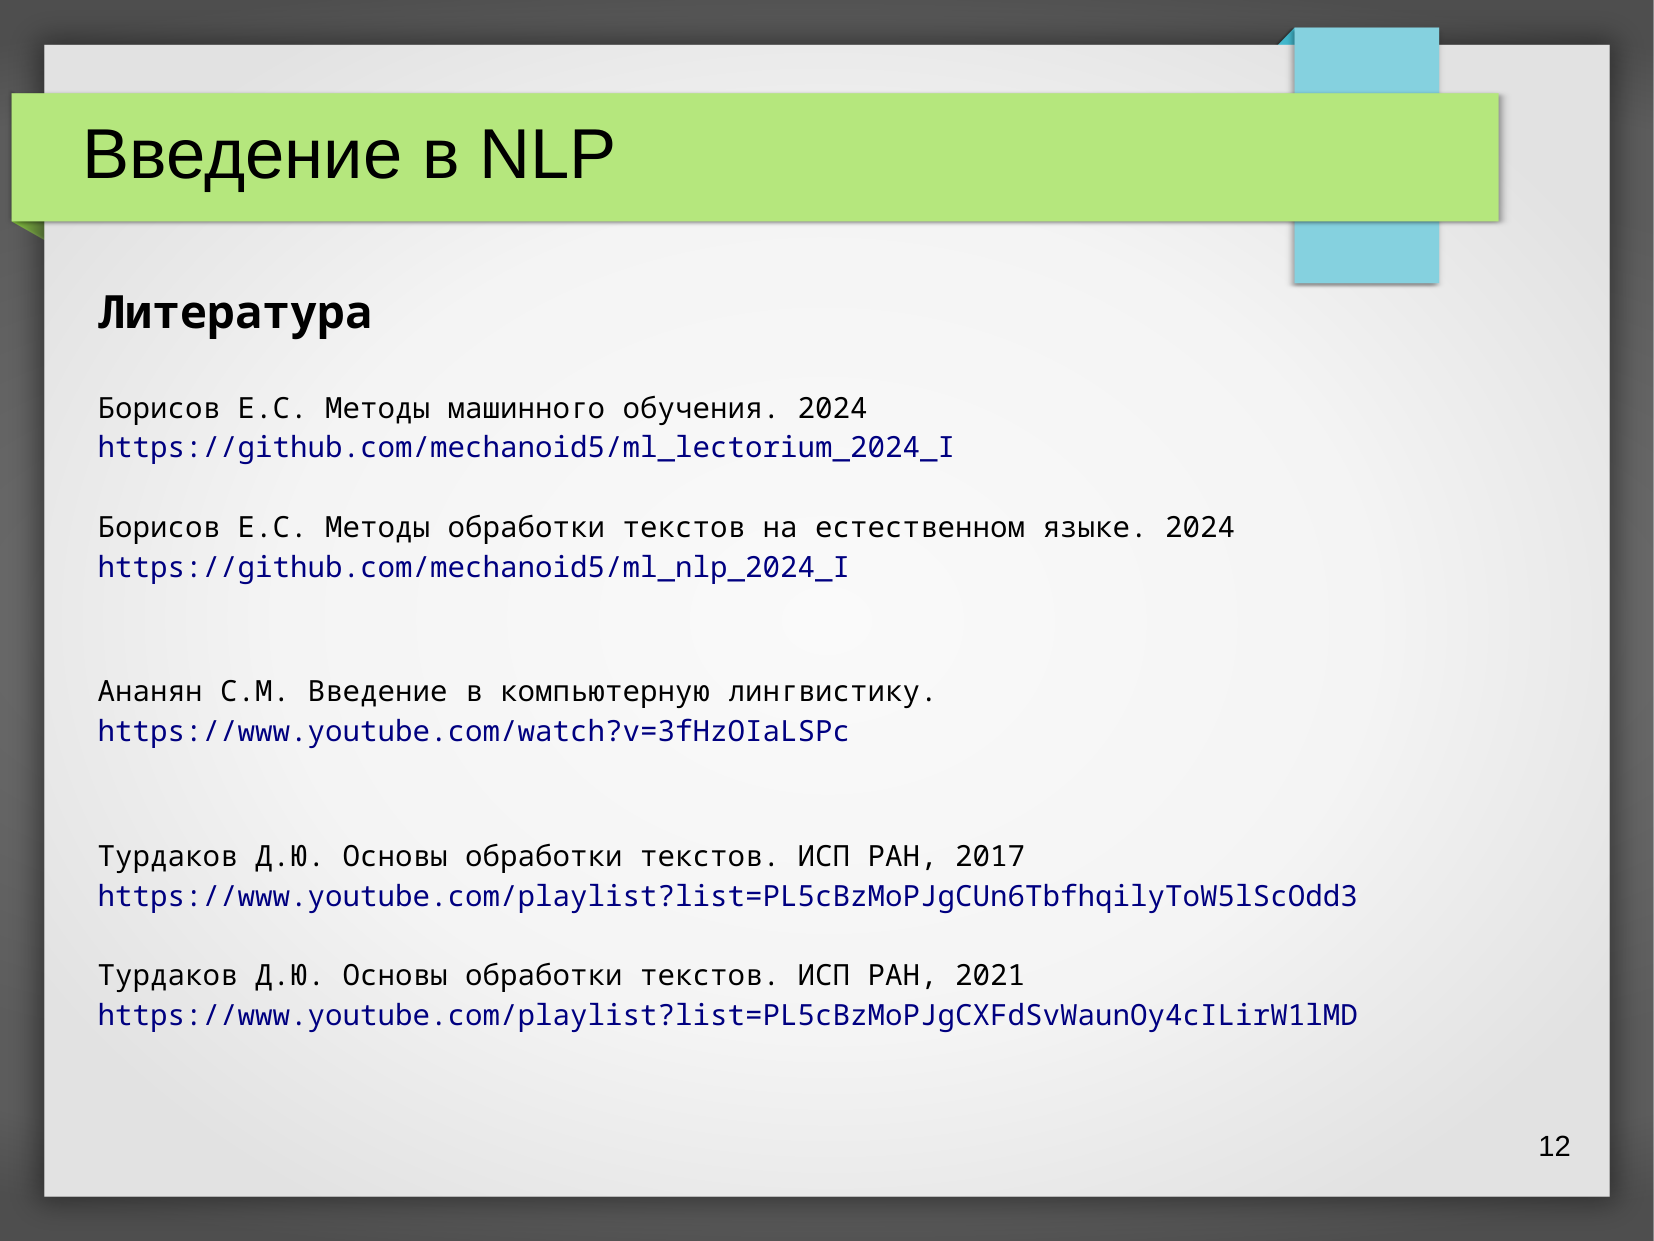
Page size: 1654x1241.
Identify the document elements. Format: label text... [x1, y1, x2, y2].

picture [0, 0, 1654, 1241]
title Введение в NLP [82, 113, 1406, 194]
text_box Литература Борисов Е.С. Методы машинного обучения. 2024 https://github.com/mechanoid5/ml_lectorium_2024_I Борисов Е.С. Методы обработки текстов на естественном языке. 2024 https://github.com/mechanoid5/ml_nlp_2024_I Ананян C.М. Введение в компьютерную лингвистику. https://www.youtube.com/watch?v=3fHzOIaLSPc Турдаков Д.Ю. Основы обработки текстов. ИСП РАН, 2017 https://www.youtube.com/playlist?list=PL5cBzMoPJgCUn6TbfhqilyToW5lScOdd3 Турдаков Д.Ю. Основы обработки текстов. ИСП РАН, 2021 https://www.youtube.com/playlist?list=PL5cBzMoPJgCXFdSvWaunOy4cILirW1lMD [82, 271, 1607, 970]
